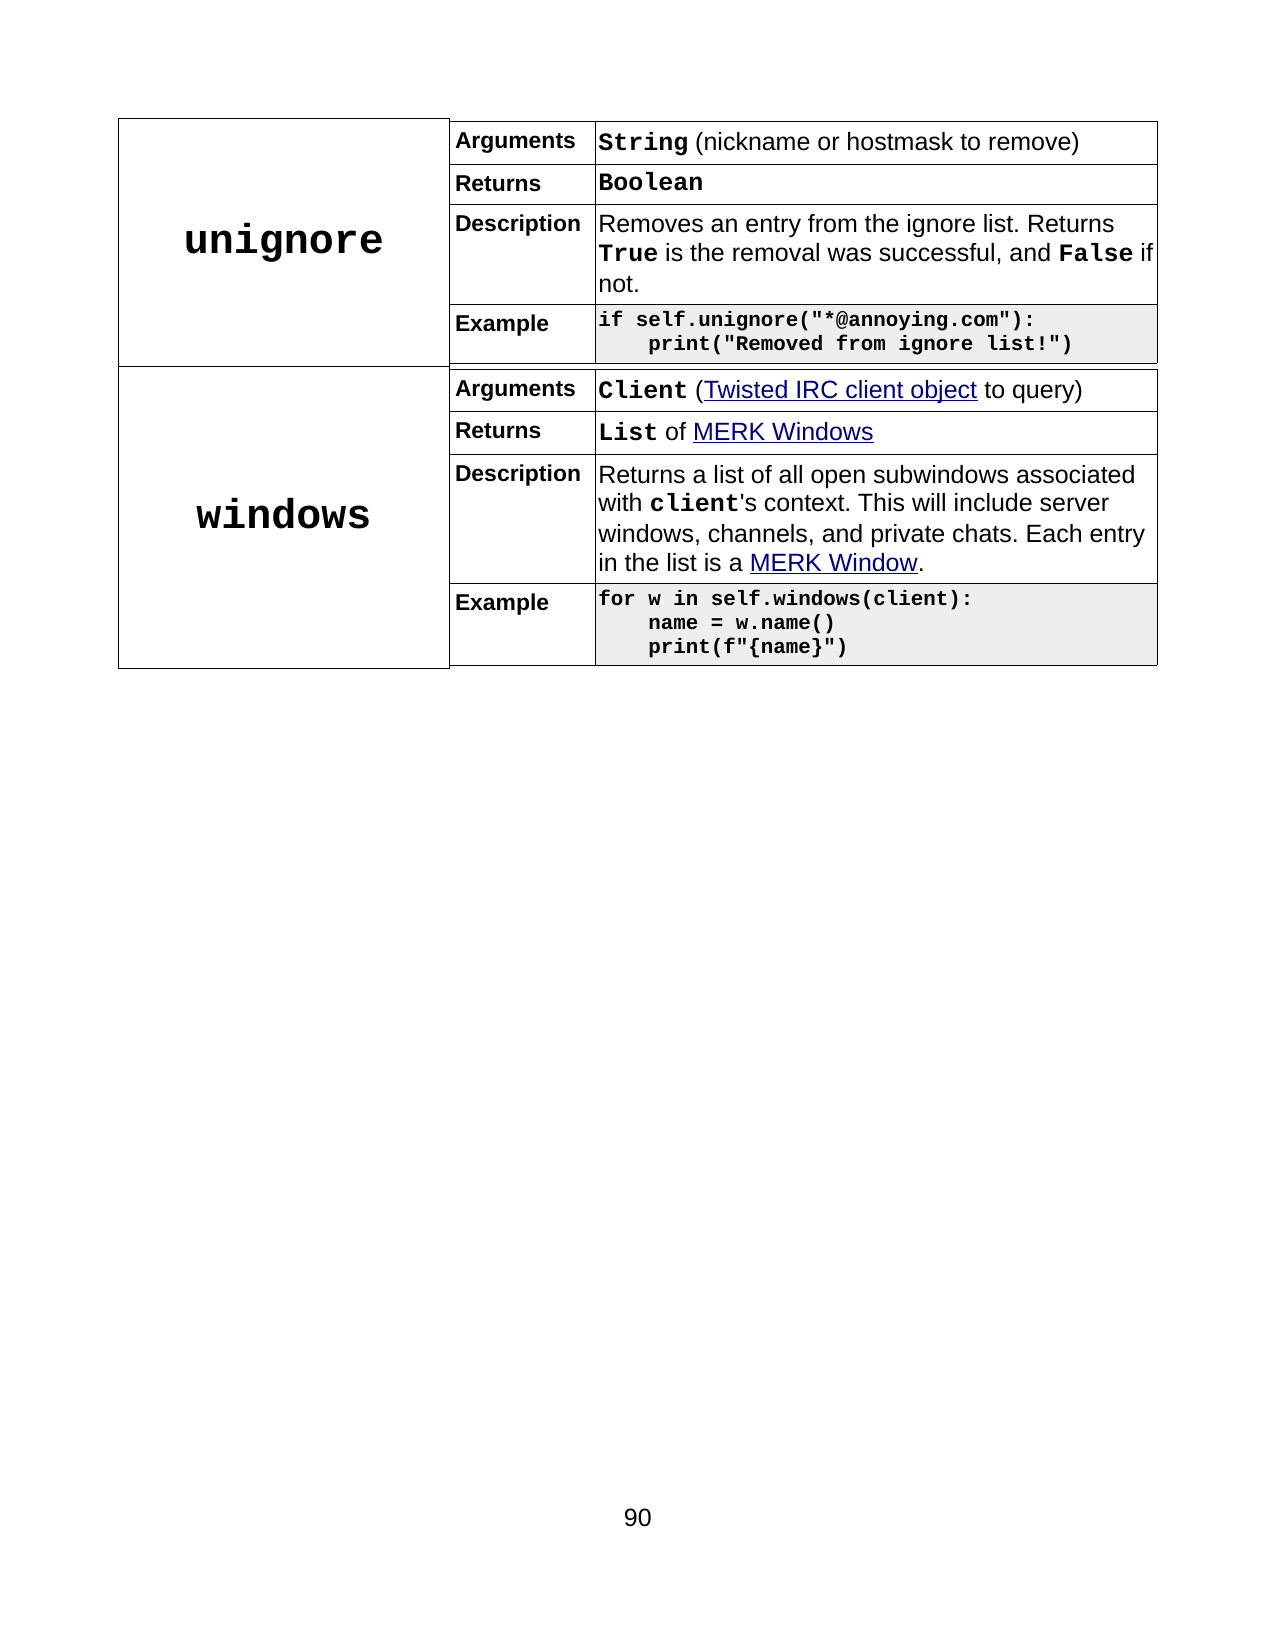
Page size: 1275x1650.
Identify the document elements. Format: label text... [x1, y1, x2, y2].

table_cell Example [450, 305, 595, 362]
table_cell Removes an entry from the ignore list. Returns True is the removal was successful, and False if not. [596, 205, 1157, 304]
table_cell List of MERK Windows [596, 412, 1157, 454]
table_cell Returns [450, 165, 595, 204]
table_cell Returns a list of all open subwindows associated with client's context. This will include server windows, channels, and private chats. Each entry in the list is a MERK Window. [596, 455, 1157, 583]
table_cell if self.unignore("*@annoying.com"): print("Removed from ignore list!") [596, 305, 1157, 362]
table_cell Description [450, 455, 595, 583]
table_header String (nickname or hostmask to remove) [596, 122, 1157, 164]
table_cell Returns [450, 412, 595, 454]
table_header Arguments [450, 122, 595, 164]
table_header Arguments [450, 370, 595, 411]
table_cell Example [450, 584, 595, 665]
table_header Client (Twisted IRC client object to query) [596, 370, 1157, 411]
table_cell unignore [119, 119, 449, 366]
table_cell windows [119, 367, 449, 668]
table_cell Description [450, 205, 595, 304]
table_cell Boolean [596, 165, 1157, 204]
table_cell for w in self.windows(client): name = w.name() print(f"{name}") [596, 584, 1157, 665]
